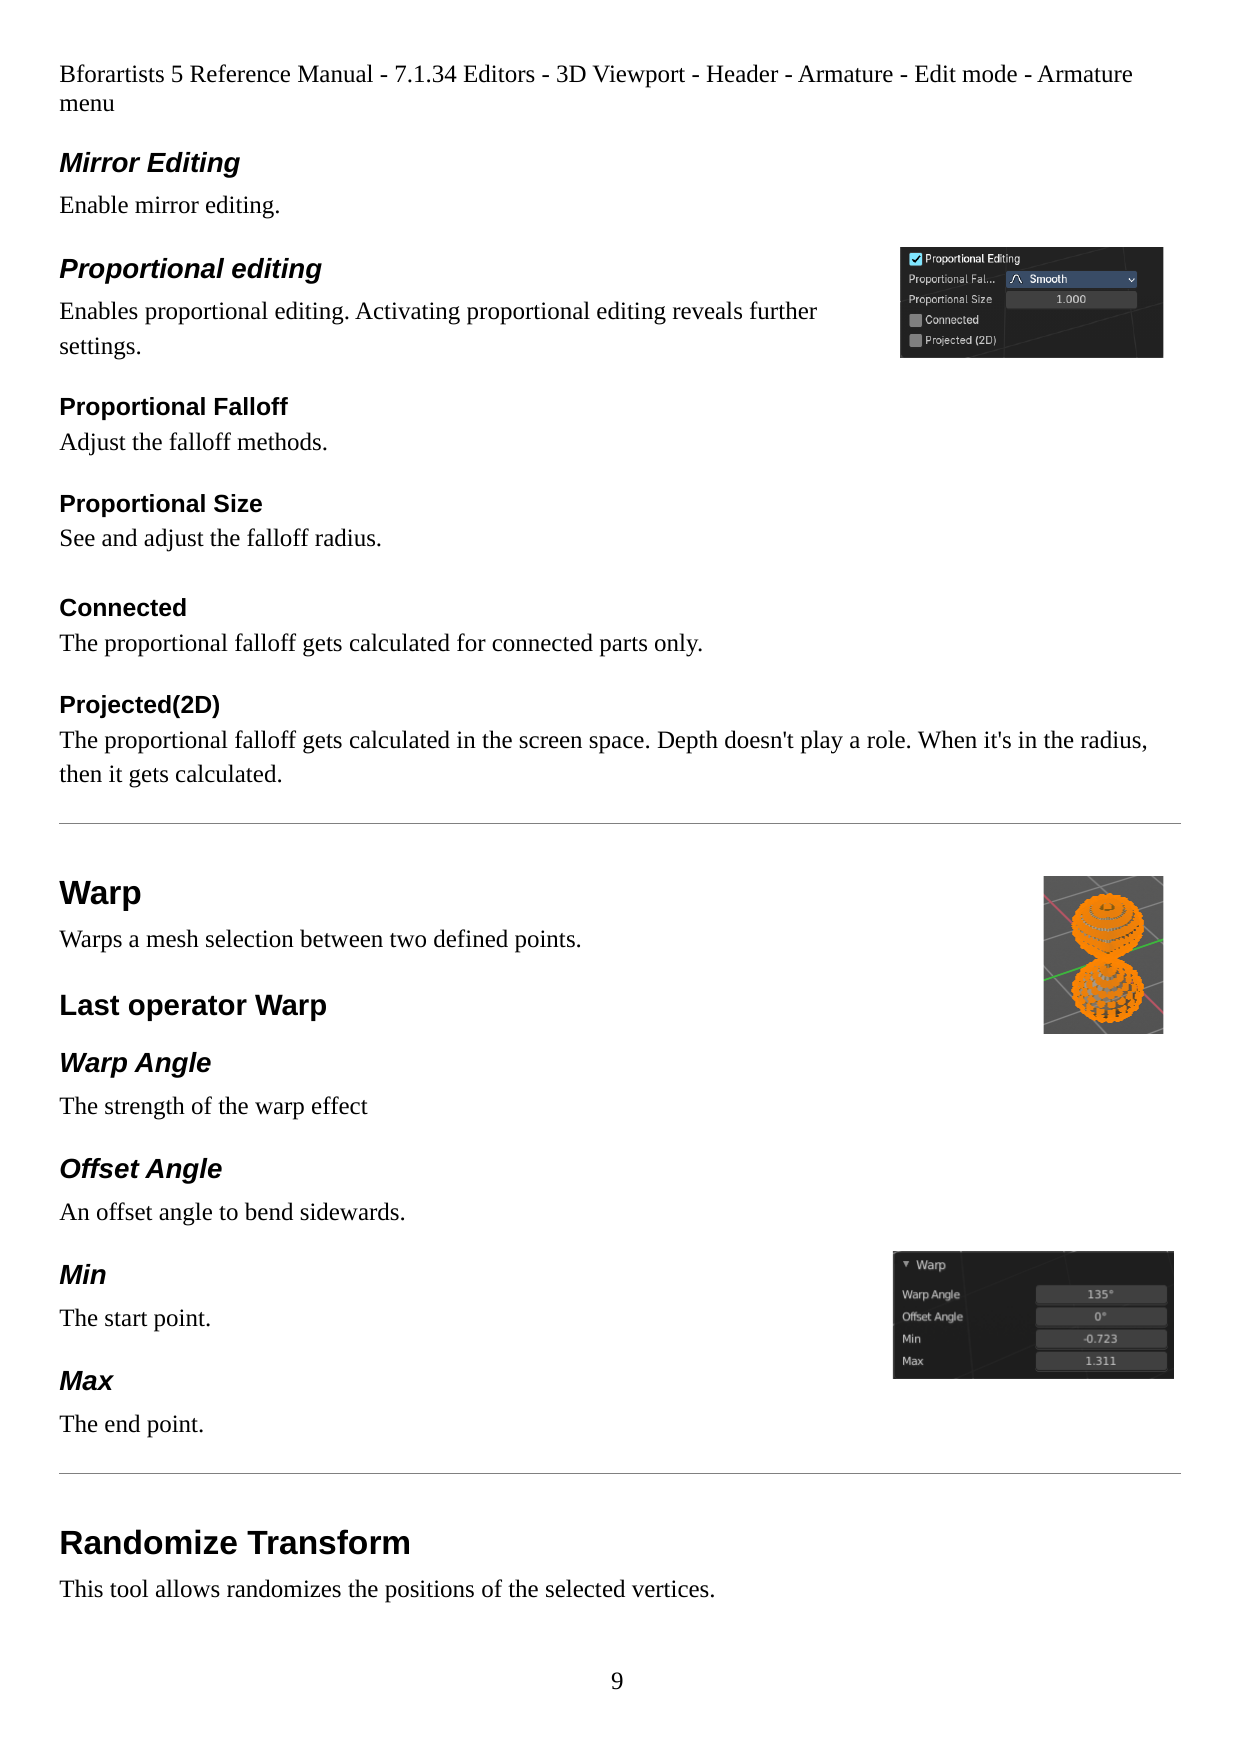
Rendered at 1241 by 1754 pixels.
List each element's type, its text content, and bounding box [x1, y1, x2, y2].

subtitle Mirror Editing [59, 146, 1181, 178]
picture [892, 1251, 1174, 1379]
subtitle Randomize Transform [59, 1523, 1181, 1562]
picture [900, 247, 1164, 358]
picture [1043, 876, 1164, 1034]
subtitle Proportional editing [59, 252, 900, 284]
subtitle Proportional Falloff [59, 392, 1181, 421]
subtitle Connected [59, 593, 1181, 622]
subtitle Warp [59, 873, 1181, 912]
text Enable mirror editing. [59, 190, 1181, 219]
subtitle Projected(2D) [59, 690, 1181, 718]
subtitle Last operator Warp [59, 988, 1043, 1022]
subtitle [1164, 252, 1181, 284]
text This tool allows randomizes the positions of the selected vertices. [59, 1574, 1181, 1603]
text Warps a mesh selection between two defined points. [59, 924, 1043, 953]
text The proportional falloff gets calculated in the screen space. Depth doesn't play a role. When it's in the radius, then it gets calculated. [59, 725, 1181, 788]
text The start point. [59, 1303, 892, 1332]
subtitle Proportional Size [59, 489, 1181, 517]
text Enables proportional editing. Activating proportional editing reveals further settings. [59, 296, 1181, 359]
subtitle Warp Angle [59, 1047, 1181, 1079]
subtitle [1174, 1259, 1181, 1291]
text The end point. [59, 1409, 1181, 1438]
subtitle Max [59, 1364, 1181, 1396]
subtitle [1164, 988, 1181, 1022]
text Adjust the falloff methods. [59, 427, 1181, 456]
text See and adjust the falloff radius. [59, 523, 1181, 552]
subtitle Offset Angle [59, 1153, 1181, 1184]
text The strength of the warp effect [59, 1091, 1181, 1120]
text An offset angle to bend sidewards. [59, 1197, 1181, 1226]
text The proportional falloff gets calculated for connected parts only. [59, 628, 1181, 657]
subtitle Min [59, 1259, 892, 1291]
